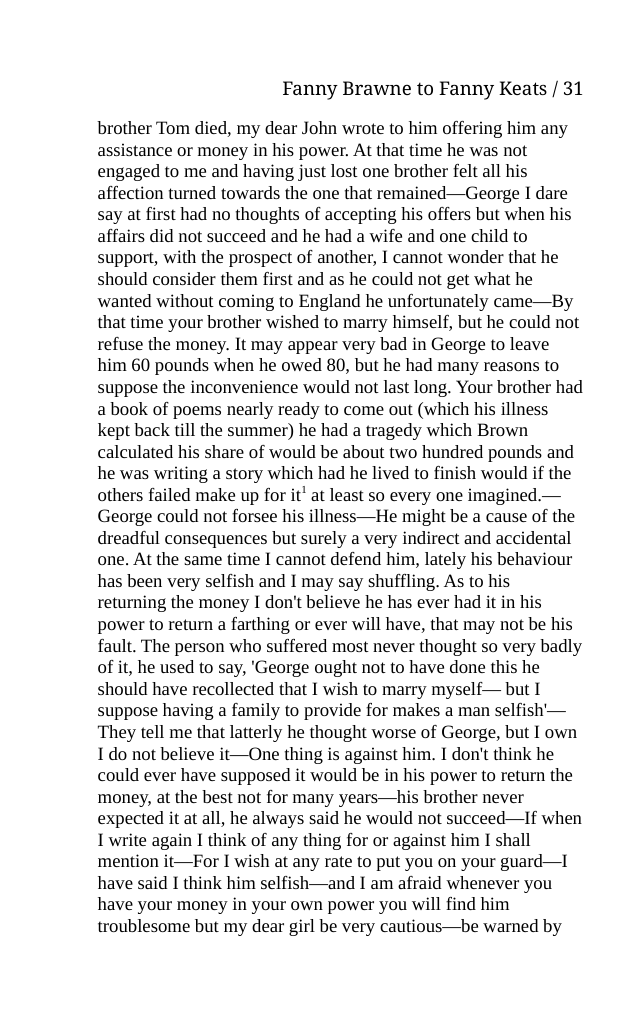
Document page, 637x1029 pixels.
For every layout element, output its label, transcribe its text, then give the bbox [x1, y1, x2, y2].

text brother Tom died, my dear John wrote to him offering him any assistance or money in his power. At that time he was not engaged to me and having just lost one brother felt all his affection turned towards the one that remained—George I dare say at first had no thoughts of accepting his offers but when his affairs did not succeed and he had a wife and one child to support, with the prospect of another, I cannot wonder that he should consider them first and as he could not get what he wanted without coming to England he unfortunately came—By that time your brother wished to marry himself, but he could not refuse the money. It may appear very bad in George to leave him 60 pounds when he owed 80, but he had many reasons to suppose the inconvenience would not last long. Your brother had a book of poems nearly ready to come out (which his illness kept back till the summer) he had a tragedy which Brown calculated his share of would be about two hundred pounds and he was writing a story which had he lived to finish would if the others failed make up for it1 at least so every one imagined.—George could not forsee his illness—He might be a cause of the dreadful consequences but surely a very indirect and accidental one. At the same time I cannot defend him, lately his behaviour has been very selfish and I may say shuffling. As to his returning the money I don't believe he has ever had it in his power to return a farthing or ever will have, that may not be his fault. The person who suffered most never thought so very badly of it, he used to say, 'George ought not to have done this he should have recollected that I wish to marry myself— but I suppose having a family to provide for makes a man selfish'—They tell me that latterly he thought worse of George, but I own I do not believe it—One thing is against him. I don't think he could ever have supposed it would be in his power to return the money, at the best not for many years—his brother never expected it at all, he always said he would not succeed—If when I write again I think of any thing for or against him I shall mention it—For I wish at any rate to put you on your guard—I have said I think him selfish—and I am afraid whenever you have your money in your own power you will find him troublesome but my dear girl be very cautious—be warned by [97, 117, 583, 936]
